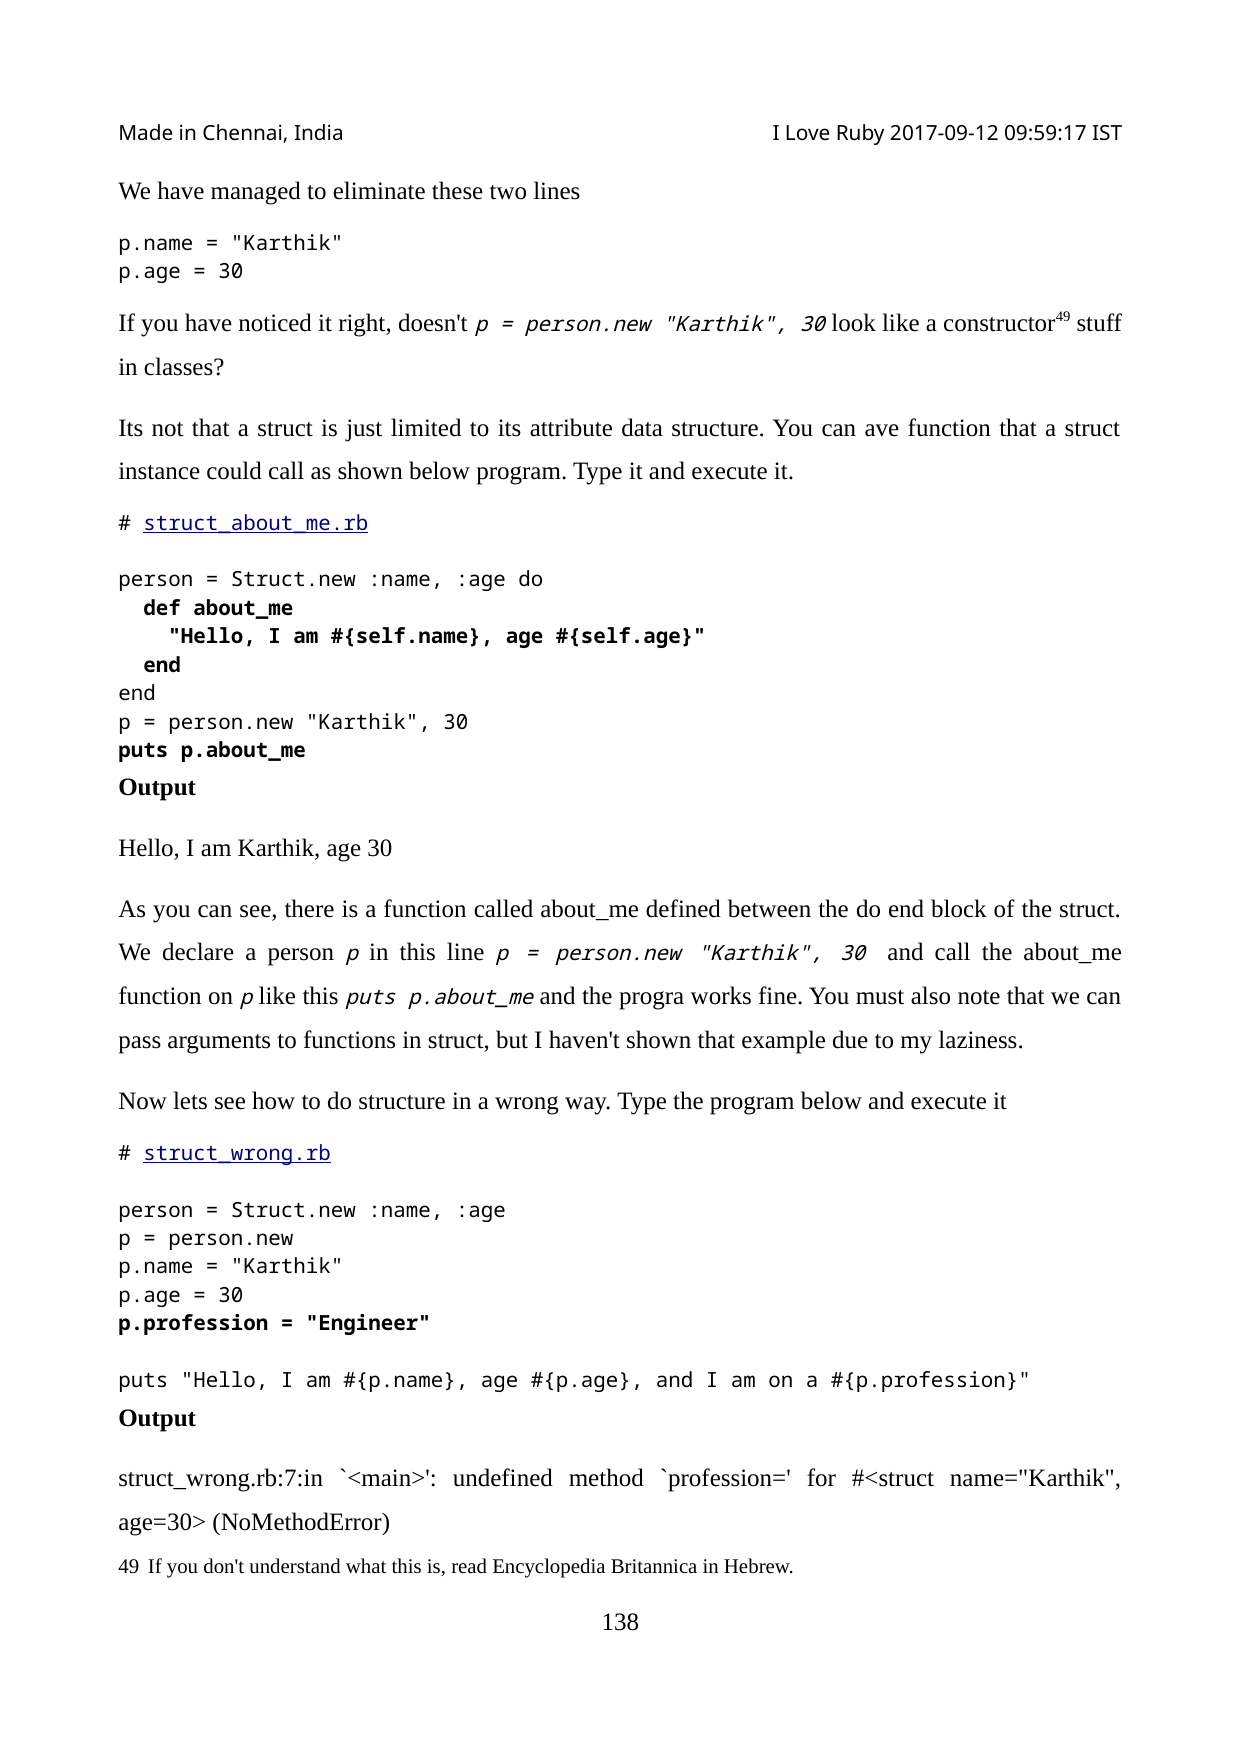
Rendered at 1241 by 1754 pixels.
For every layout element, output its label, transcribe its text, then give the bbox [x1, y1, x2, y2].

text person = Struct.new :name, :age [118, 1195, 1122, 1223]
text p.profession = "Engineer" [118, 1308, 1122, 1337]
text Output [118, 772, 1122, 801]
text p = person.new [118, 1223, 1122, 1252]
text Output [118, 1403, 1122, 1431]
text p = person.new "Karthik", 30 [118, 707, 1122, 735]
text Now lets see how to do structure in a wrong way. Type the program below and execute it [118, 1086, 1122, 1114]
text Hello, I am Karthik, age 30 [118, 833, 1122, 862]
text puts p.about_me [118, 735, 1122, 764]
text # struct_about_me.rb [118, 508, 1122, 536]
text end [118, 678, 1122, 707]
text # struct_wrong.rb [118, 1138, 1122, 1166]
text end [118, 650, 1122, 678]
text p.age = 30 [118, 1280, 1122, 1308]
text "Hello, I am #{self.name}, age #{self.age}" [118, 621, 1122, 650]
text struct_wrong.rb:7:in `<main>': undefined method `profession=' for #<struct name="Karthik", age=30> (NoMethodError) [118, 1463, 1122, 1535]
text As you can see, there is a function called about_me defined between the do end block of the struct. We declare a person p in this line p = person.new "Karthik", 30 and call the about_me function on p like this puts p.about_me and the progra works fine. You must also note that we can pass arguments to functions in struct, but I haven't shown that example due to my laziness. [118, 894, 1122, 1054]
text p.name = "Karthik" [118, 1252, 1122, 1280]
text def about_me [118, 593, 1122, 621]
text p.name = "Karthik" [118, 228, 1122, 256]
text puts "Hello, I am #{p.name}, age #{p.age}, and I am on a #{p.profession}" [118, 1365, 1122, 1394]
text We have managed to eliminate these two lines [118, 176, 1122, 205]
text p.age = 30 [118, 256, 1122, 285]
text If you don't understand what this is, read Encyclopedia Britannica in Hebrew. [118, 1553, 1122, 1578]
text Its not that a struct is just limited to its attribute data structure. You can ave function that a struct instance could call as shown below program. Type it and execute it. [118, 413, 1122, 484]
text person = Struct.new :name, :age do [118, 564, 1122, 593]
text If you have noticed it right, doesn't p = person.new "Karthik", 30 look like a constructor stuff in classes? [118, 308, 1122, 381]
